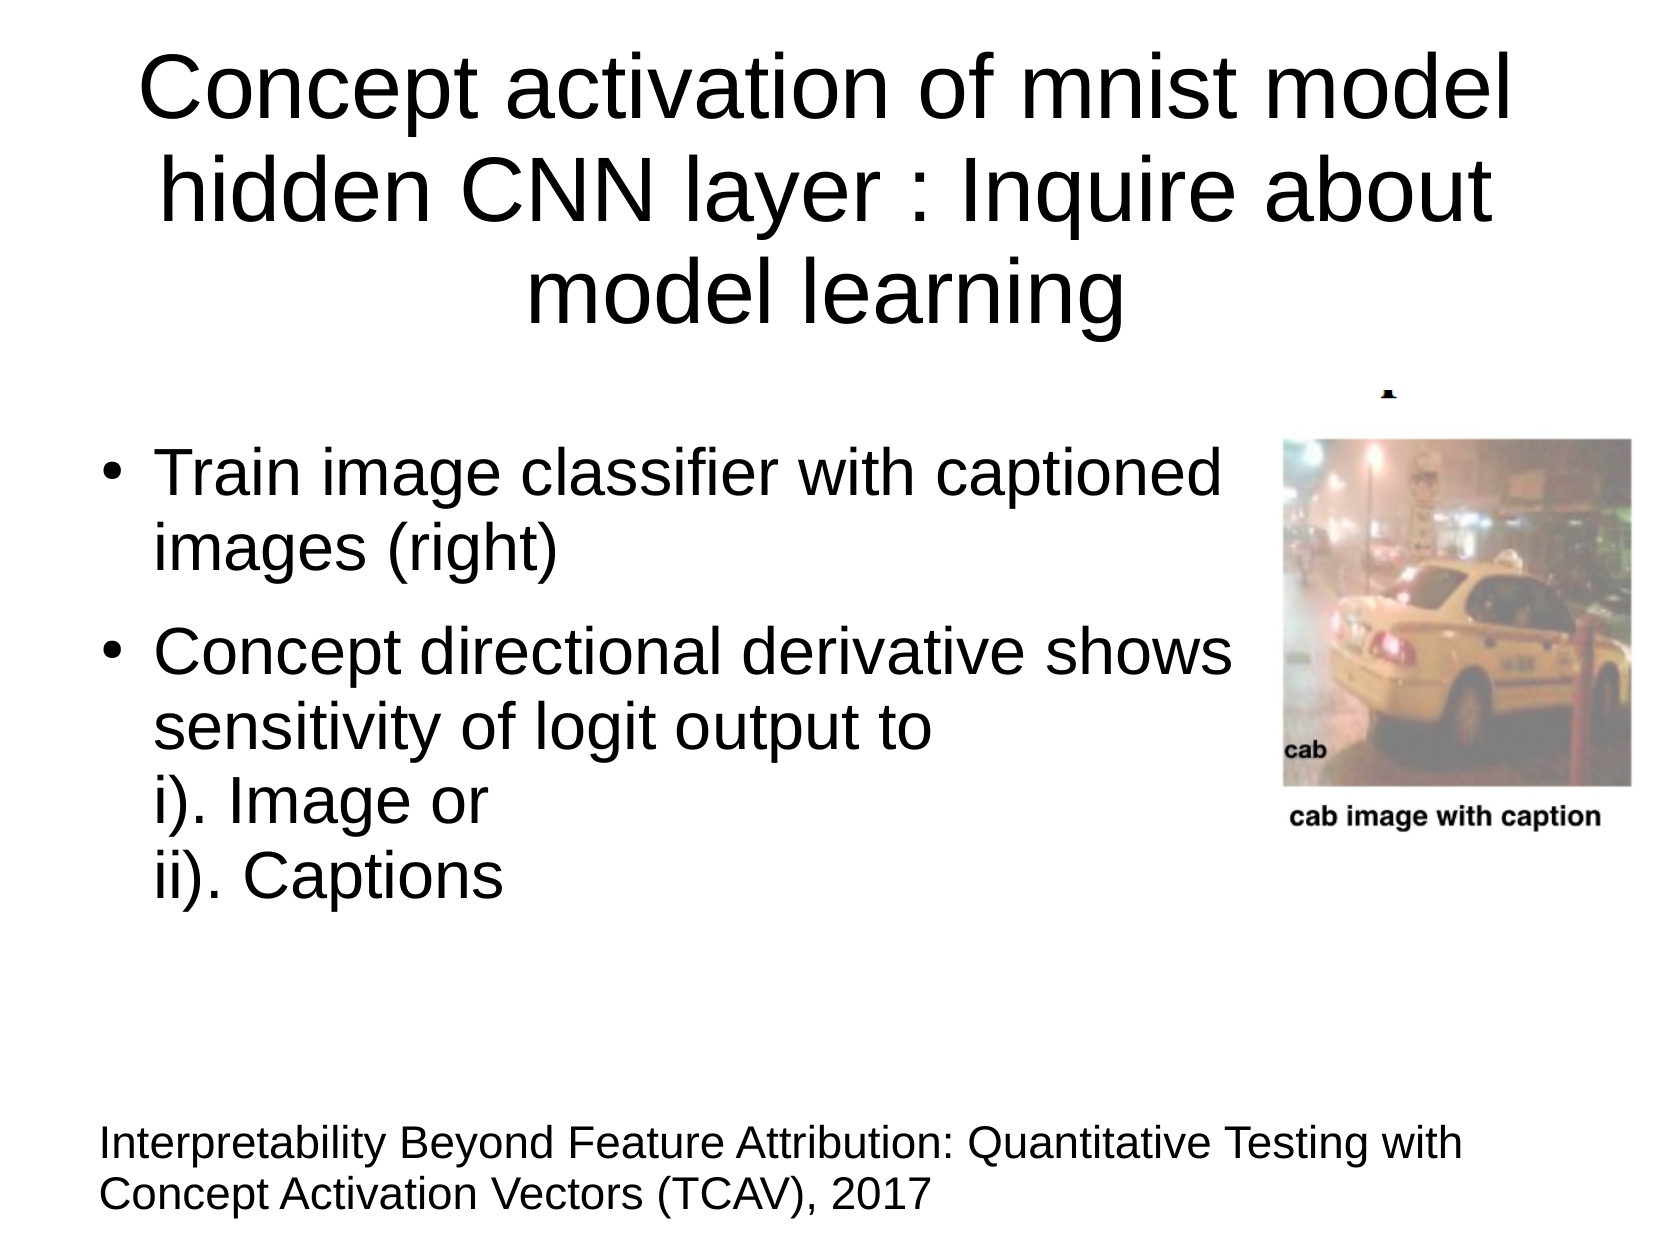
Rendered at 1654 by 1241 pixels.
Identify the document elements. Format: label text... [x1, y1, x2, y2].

text_box Interpretability Beyond Feature Attribution: Quantitative Testing with Concept Activation Vectors (TCAV), 2017 [83, 1109, 1606, 1241]
title Concept activation of mnist model hidden CNN layer : Inquire about model learning [82, 35, 1571, 344]
list Train image classifier with captioned images (right) Concept directional derivative shows sensitivity of logit output to i). Image or ii). Captions [82, 435, 1276, 1066]
picture [1275, 390, 1635, 856]
